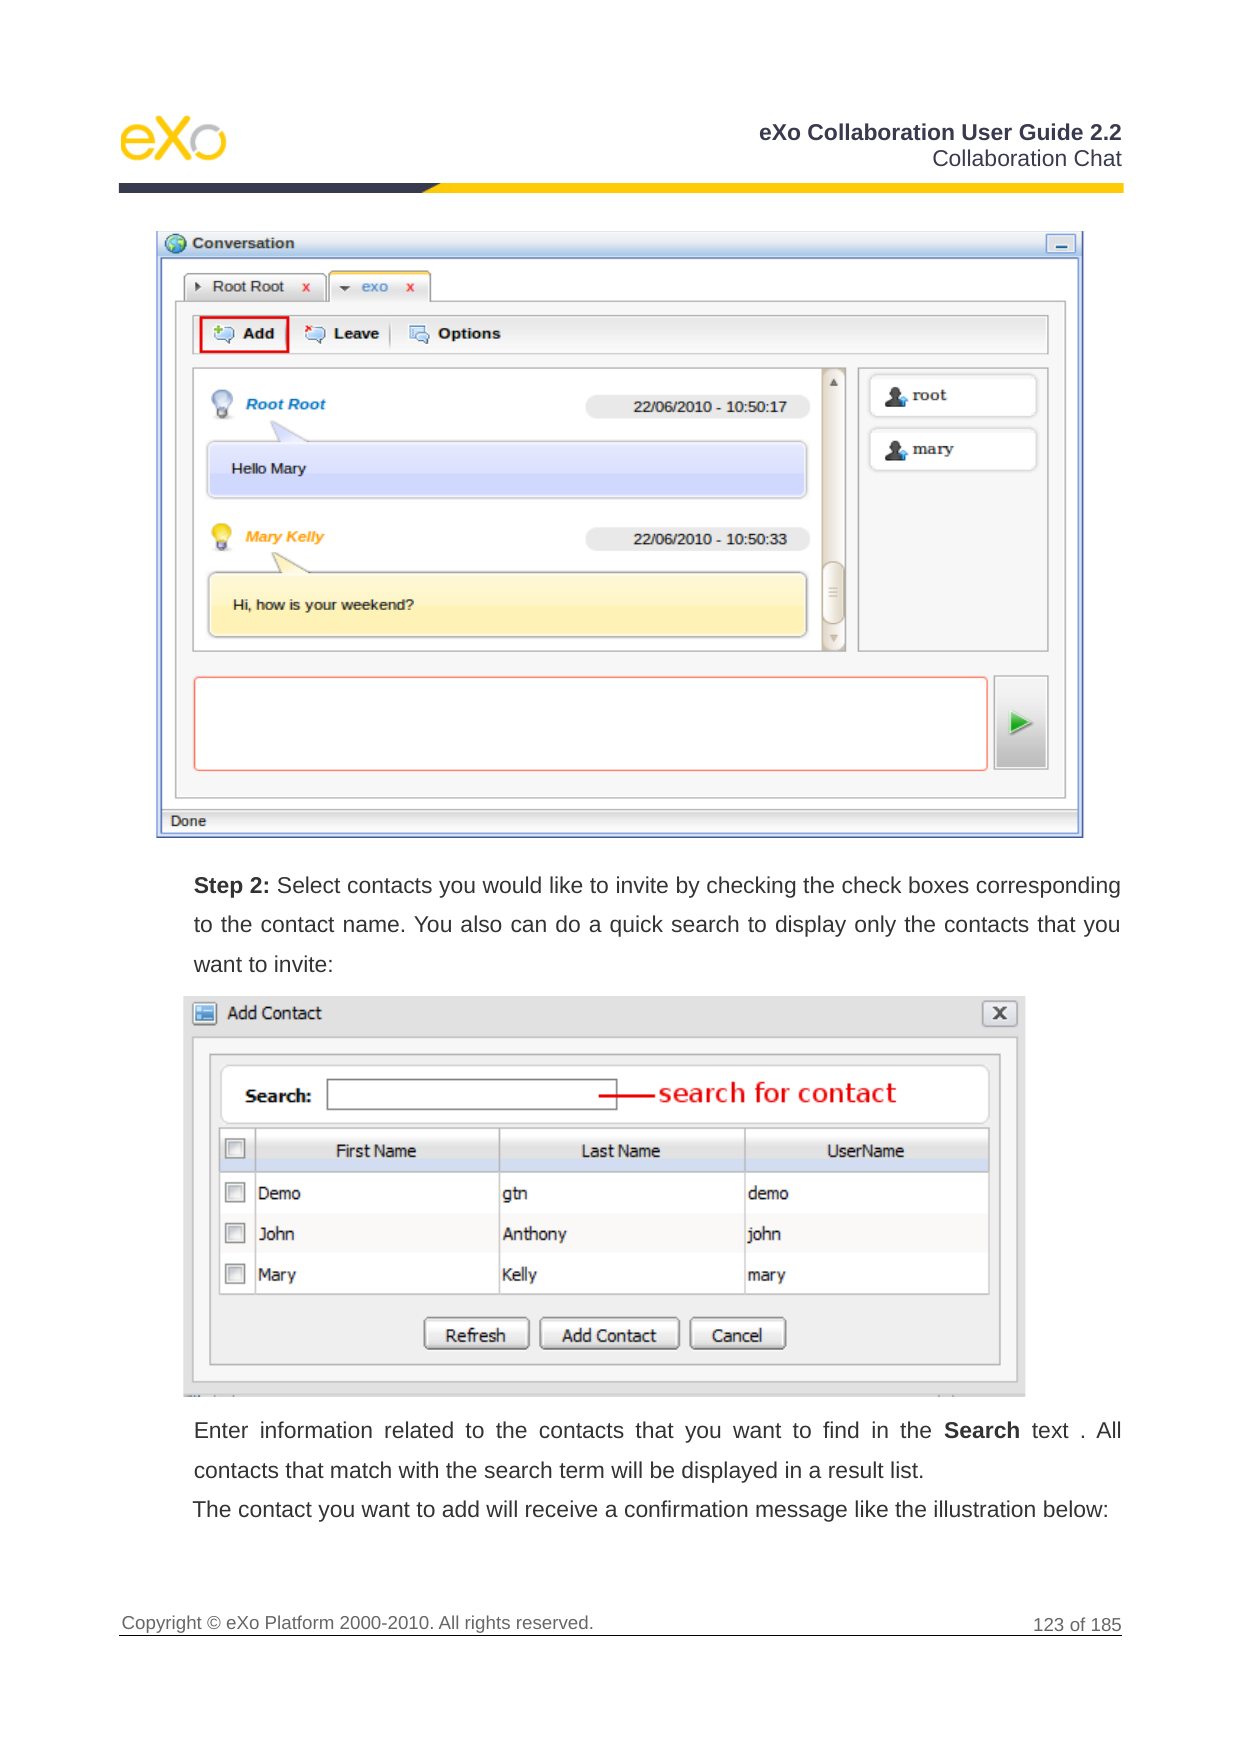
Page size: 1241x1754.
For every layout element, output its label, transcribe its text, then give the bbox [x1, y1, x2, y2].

list Enter information related to the contacts that you want to find in the Search text . All contacts that match with the search term will be displayed in a result list. [156, 1397, 1122, 1483]
picture [118, 183, 1124, 193]
picture [183, 996, 1026, 1397]
picture [155, 231, 1085, 838]
list Step 2: Select contacts you would like to invite by checking the check boxes corresponding to the contact name. You also can do a quick search to display only the contacts that you want to invite: [156, 872, 1122, 977]
text The contact you want to add will receive a confirmation message like the illustration below: [118, 1496, 1122, 1522]
picture [120, 115, 227, 161]
